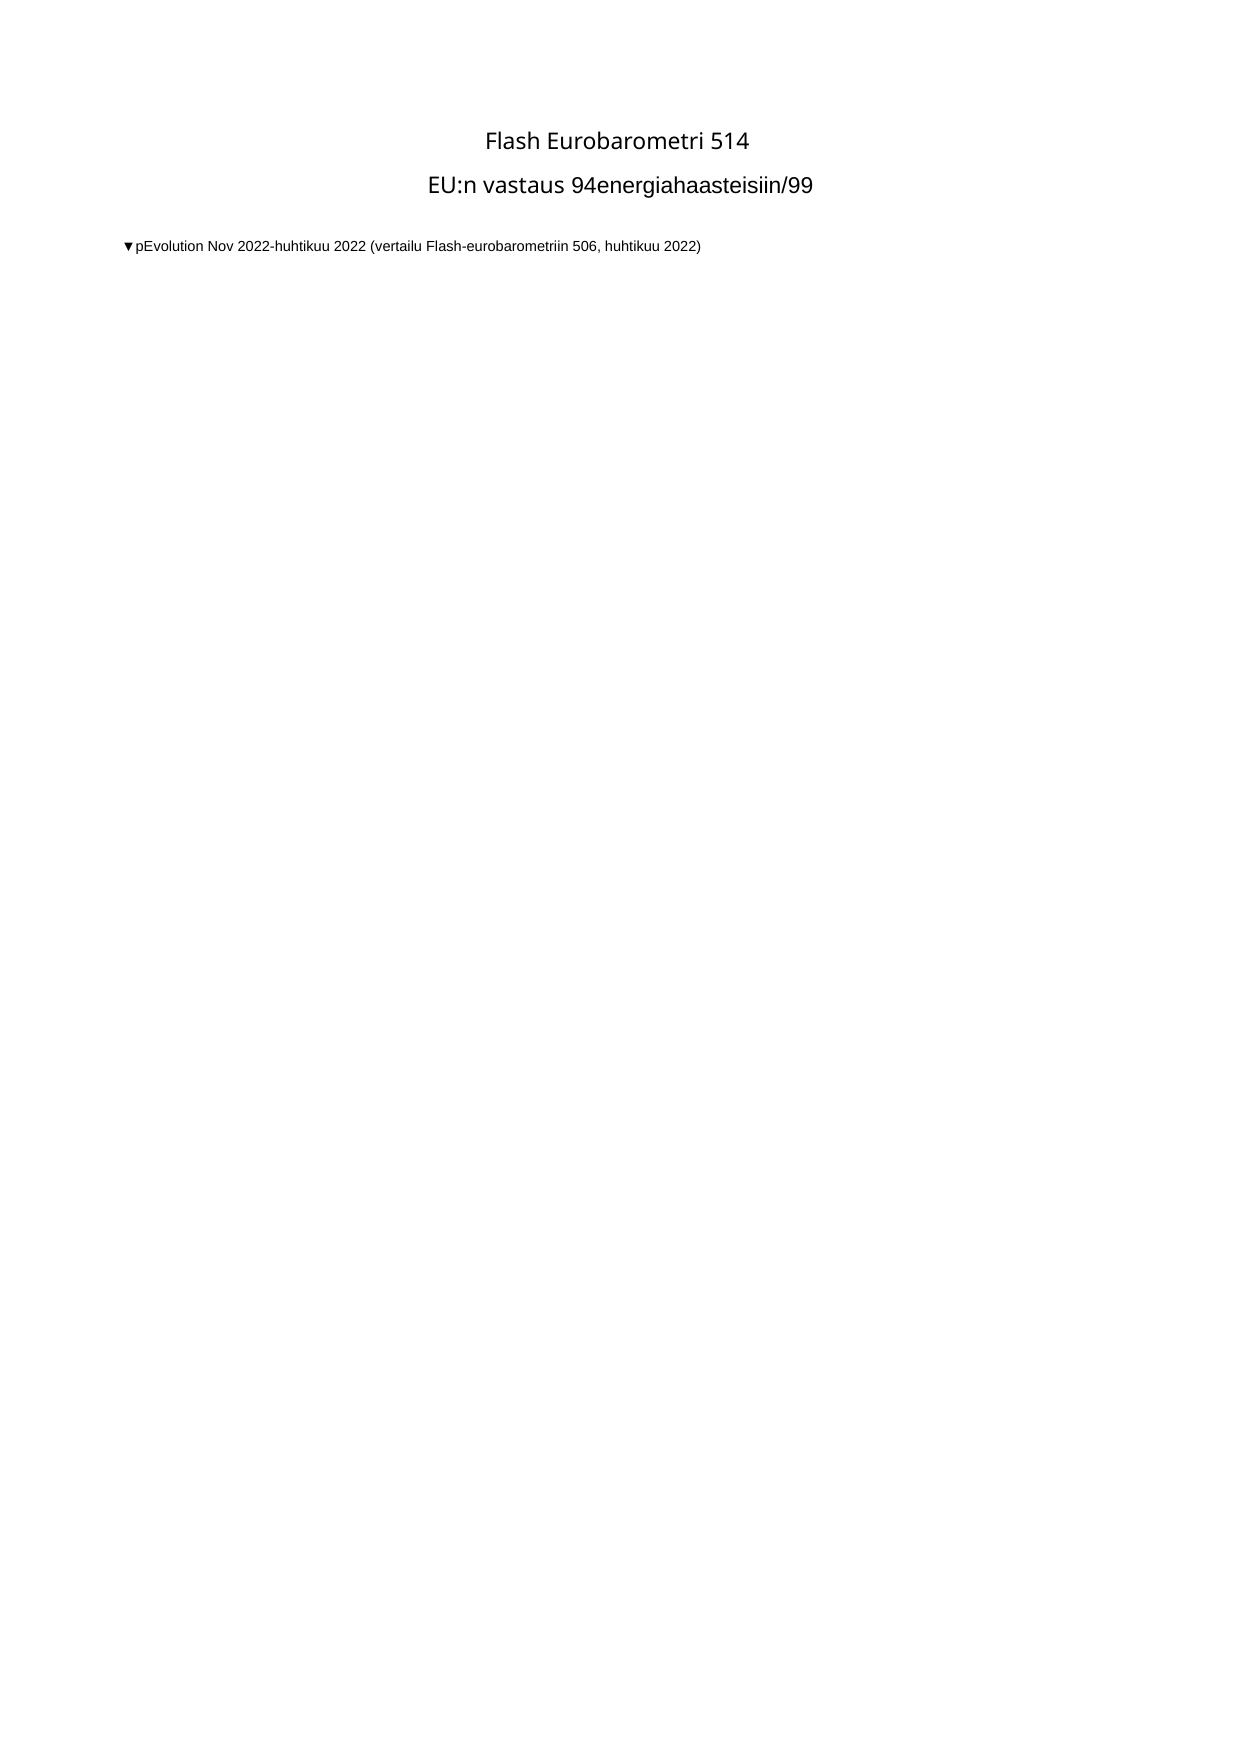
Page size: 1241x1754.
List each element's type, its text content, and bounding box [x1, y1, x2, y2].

table_cell ▼рEvolution Nov 2022-huhtikuu 2022 (vertailu Flash-eurobarometriin 506, huhtikuu 2022) [118, 230, 1122, 262]
